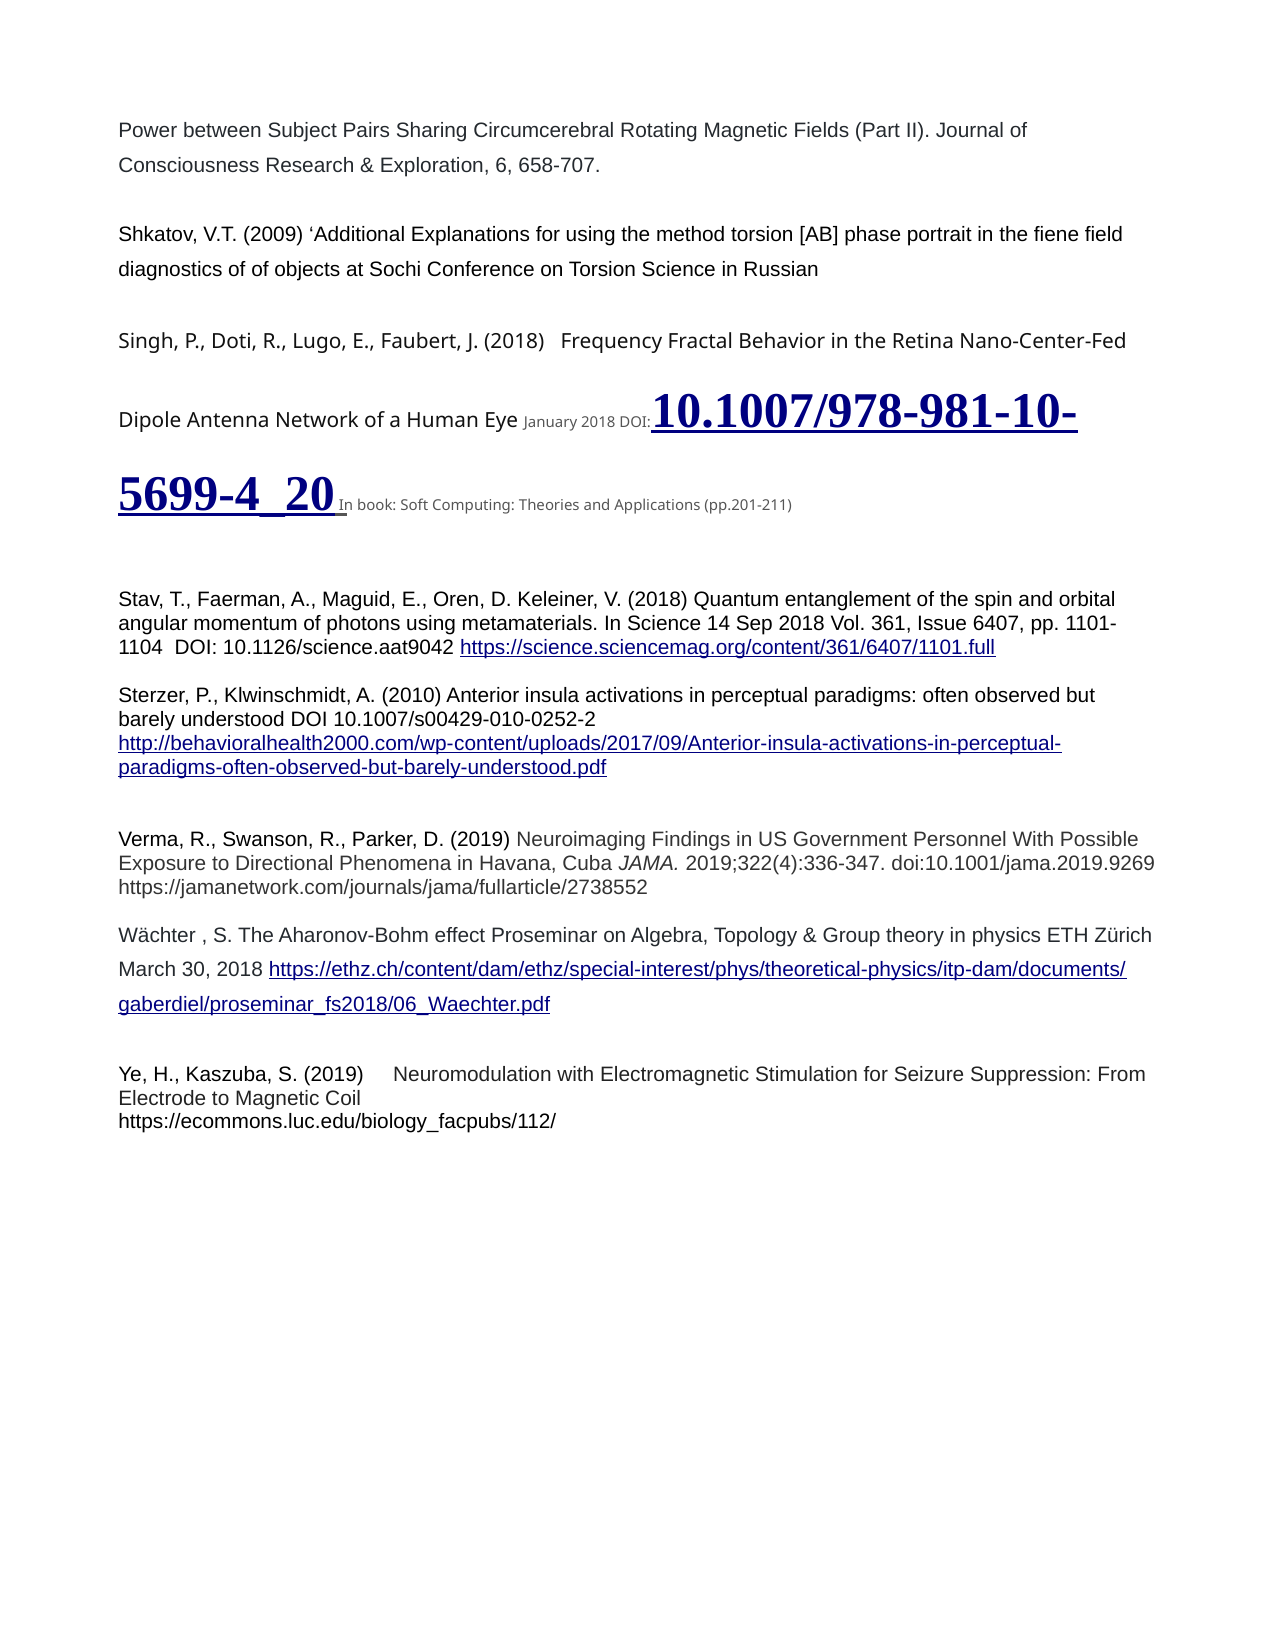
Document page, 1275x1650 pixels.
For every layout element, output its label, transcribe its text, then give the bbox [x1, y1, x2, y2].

subtitle Singh, P., Doti, R., Lugo, E., Faubert, J. (2018) Frequency Fractal Behavior in the Retina Nano-Center-Fed Dipole Antenna Network of a Human Eye January 2018 DOI:10.1007/978-981-10-5699-4_20 In book: Soft Computing: Theories and Applications (pp.201-211) [118, 326, 1157, 521]
text Shkatov, V.T. (2009) ‘Additional Explanations for using the method torsion [AB] phase portrait in the fiene field diagnostics of of objects at Sochi Conference on Torsion Science in Russian [118, 222, 1157, 281]
text Verma, R., Swanson, R., Parker, D. (2019) Neuroimaging Findings in US Government Personnel With Possible Exposure to Directional Phenomena in Havana, Cuba JAMA. 2019;322(4):336-347. doi:10.1001/jama.2019.9269 https://jamanetwork.com/journals/jama/fullarticle/2738552 [118, 827, 1157, 899]
text Wächter , S. The Aharonov-Bohm effect Proseminar on Algebra, Topology & Group theory in physics ETH Zürich March 30, 2018 https://ethz.ch/content/dam/ethz/special-interest/phys/theoretical-physics/itp-dam/documents/gaberdiel/proseminar_fs2018/06_Waechter.pdf [118, 923, 1157, 1016]
text Power between Subject Pairs Sharing Circumcerebral Rotating Magnetic Fields (Part II). Journal of Consciousness Research & Exploration, 6, 658-707. [118, 118, 1157, 177]
text https://ecommons.luc.edu/biology_facpubs/112/ [118, 1109, 1157, 1133]
text Stav, T., Faerman, A., Maguid, E., Oren, D. Keleiner, V. (2018) Quantum entanglement of the spin and orbital angular momentum of photons using metamaterials. In Science 14 Sep 2018 Vol. 361, Issue 6407, pp. 1101-1104 DOI: 10.1126/science.aat9042 https://science.sciencemag.org/content/361/6407/1101.full [118, 587, 1157, 659]
text Sterzer, P., Klwinschmidt, A. (2010) Anterior insula activations in perceptual paradigms: often observed but barely understood DOI 10.1007/s00429-010-0252-2 http://behavioralhealth2000.com/wp-content/uploads/2017/09/Anterior-insula-activations-in-perceptual-paradigms-often-observed-but-barely-understood.pdf [118, 683, 1157, 779]
text Ye, H., Kaszuba, S. (2019) Neuromodulation with Electromagnetic Stimulation for Seizure Suppression: From Electrode to Magnetic Coil [118, 1061, 1157, 1109]
